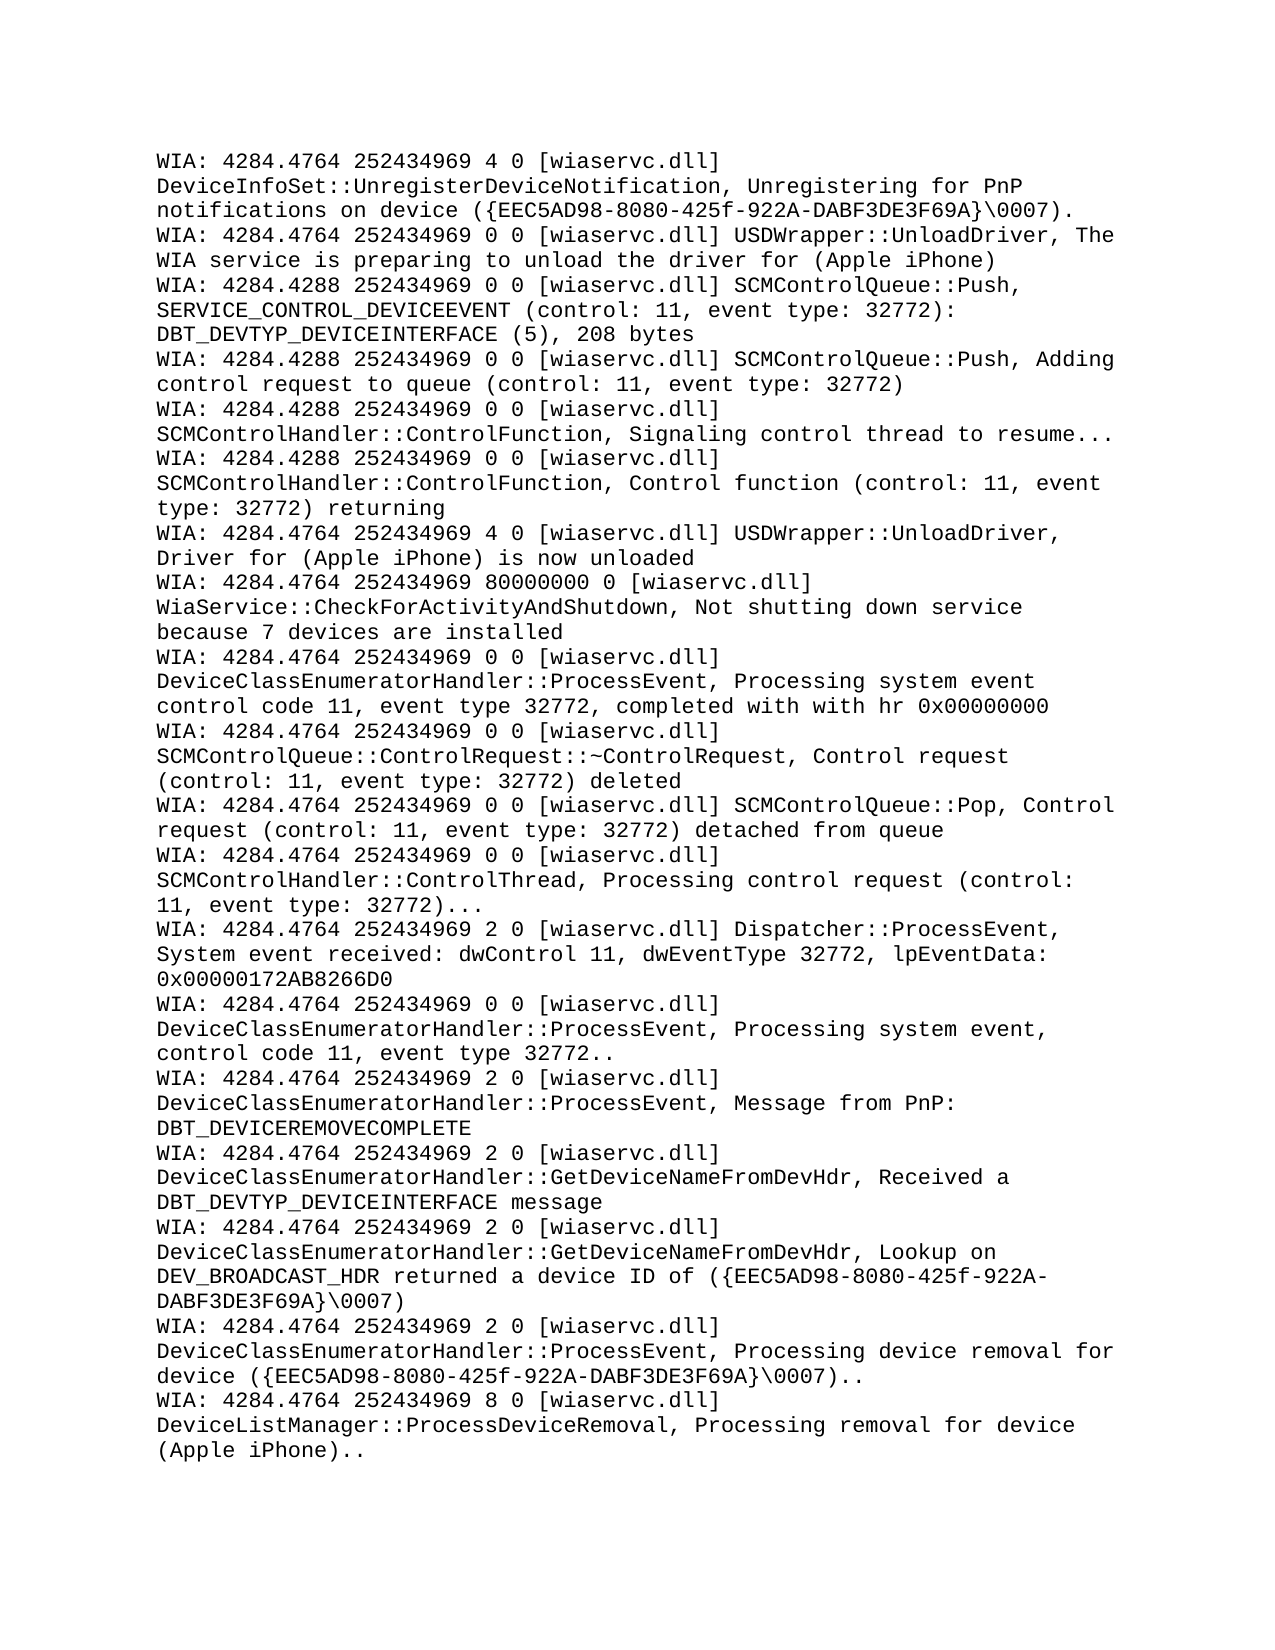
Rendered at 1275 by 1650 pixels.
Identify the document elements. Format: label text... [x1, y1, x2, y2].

text WIA: 4284.4764 252434969 8 0 [wiaservc.dll] DeviceListManager::ProcessDeviceRemoval, Processing removal for device (Apple iPhone).. [156, 1389, 1118, 1464]
text WIA: 4284.4288 252434969 0 0 [wiaservc.dll] SCMControlQueue::Push, SERVICE_CONTROL_DEVICEEVENT (control: 11, event type: 32772): DBT_DEVTYP_DEVICEINTERFACE (5), 208 bytes [156, 274, 1118, 348]
text WIA: 4284.4764 252434969 2 0 [wiaservc.dll] DeviceClassEnumeratorHandler::ProcessEvent, Message from PnP: DBT_DEVICEREMOVECOMPLETE [156, 1067, 1118, 1142]
text WIA: 4284.4764 252434969 0 0 [wiaservc.dll] SCMControlQueue::Pop, Control request (control: 11, event type: 32772) detached from queue [156, 794, 1118, 844]
text WIA: 4284.4288 252434969 0 0 [wiaservc.dll] SCMControlHandler::ControlFunction, Signaling control thread to resume... [156, 398, 1118, 447]
text WIA: 4284.4764 252434969 2 0 [wiaservc.dll] DeviceClassEnumeratorHandler::GetDeviceNameFromDevHdr, Received a DBT_DEVTYP_DEVICEINTERFACE message [156, 1142, 1118, 1216]
text WIA: 4284.4764 252434969 80000000 0 [wiaservc.dll] WiaService::CheckForActivityAndShutdown, Not shutting down service because 7 devices are installed [156, 571, 1118, 646]
text WIA: 4284.4764 252434969 0 0 [wiaservc.dll] SCMControlQueue::ControlRequest::~ControlRequest, Control request (control: 11, event type: 32772) deleted [156, 720, 1118, 794]
text WIA: 4284.4764 252434969 0 0 [wiaservc.dll] SCMControlHandler::ControlThread, Processing control request (control: 11, event type: 32772)... [156, 844, 1118, 918]
text WIA: 4284.4764 252434969 0 0 [wiaservc.dll] DeviceClassEnumeratorHandler::ProcessEvent, Processing system event control code 11, event type 32772, completed with with hr 0x00000000 [156, 646, 1118, 720]
text WIA: 4284.4764 252434969 4 0 [wiaservc.dll] USDWrapper::UnloadDriver, Driver for (Apple iPhone) is now unloaded [156, 522, 1118, 571]
text WIA: 4284.4288 252434969 0 0 [wiaservc.dll] SCMControlHandler::ControlFunction, Control function (control: 11, event type: 32772) returning [156, 447, 1118, 522]
text WIA: 4284.4764 252434969 0 0 [wiaservc.dll] DeviceClassEnumeratorHandler::ProcessEvent, Processing system event, control code 11, event type 32772.. [156, 993, 1118, 1067]
text WIA: 4284.4764 252434969 2 0 [wiaservc.dll] DeviceClassEnumeratorHandler::ProcessEvent, Processing device removal for device ({EEC5AD98-8080-425f-922A-DABF3DE3F69A}\0007).. [156, 1315, 1118, 1389]
text WIA: 4284.4764 252434969 0 0 [wiaservc.dll] USDWrapper::UnloadDriver, The WIA service is preparing to unload the driver for (Apple iPhone) [156, 224, 1118, 274]
text WIA: 4284.4764 252434969 2 0 [wiaservc.dll] Dispatcher::ProcessEvent, System event received: dwControl 11, dwEventType 32772, lpEventData: 0x00000172AB8266D0 [156, 918, 1118, 993]
text WIA: 4284.4288 252434969 0 0 [wiaservc.dll] SCMControlQueue::Push, Adding control request to queue (control: 11, event type: 32772) [156, 348, 1118, 398]
text WIA: 4284.4764 252434969 4 0 [wiaservc.dll] DeviceInfoSet::UnregisterDeviceNotification, Unregistering for PnP notifications on device ({EEC5AD98-8080-425f-922A-DABF3DE3F69A}\0007). [156, 150, 1118, 224]
text WIA: 4284.4764 252434969 2 0 [wiaservc.dll] DeviceClassEnumeratorHandler::GetDeviceNameFromDevHdr, Lookup on DEV_BROADCAST_HDR returned a device ID of ({EEC5AD98-8080-425f-922A-DABF3DE3F69A}\0007) [156, 1216, 1118, 1315]
